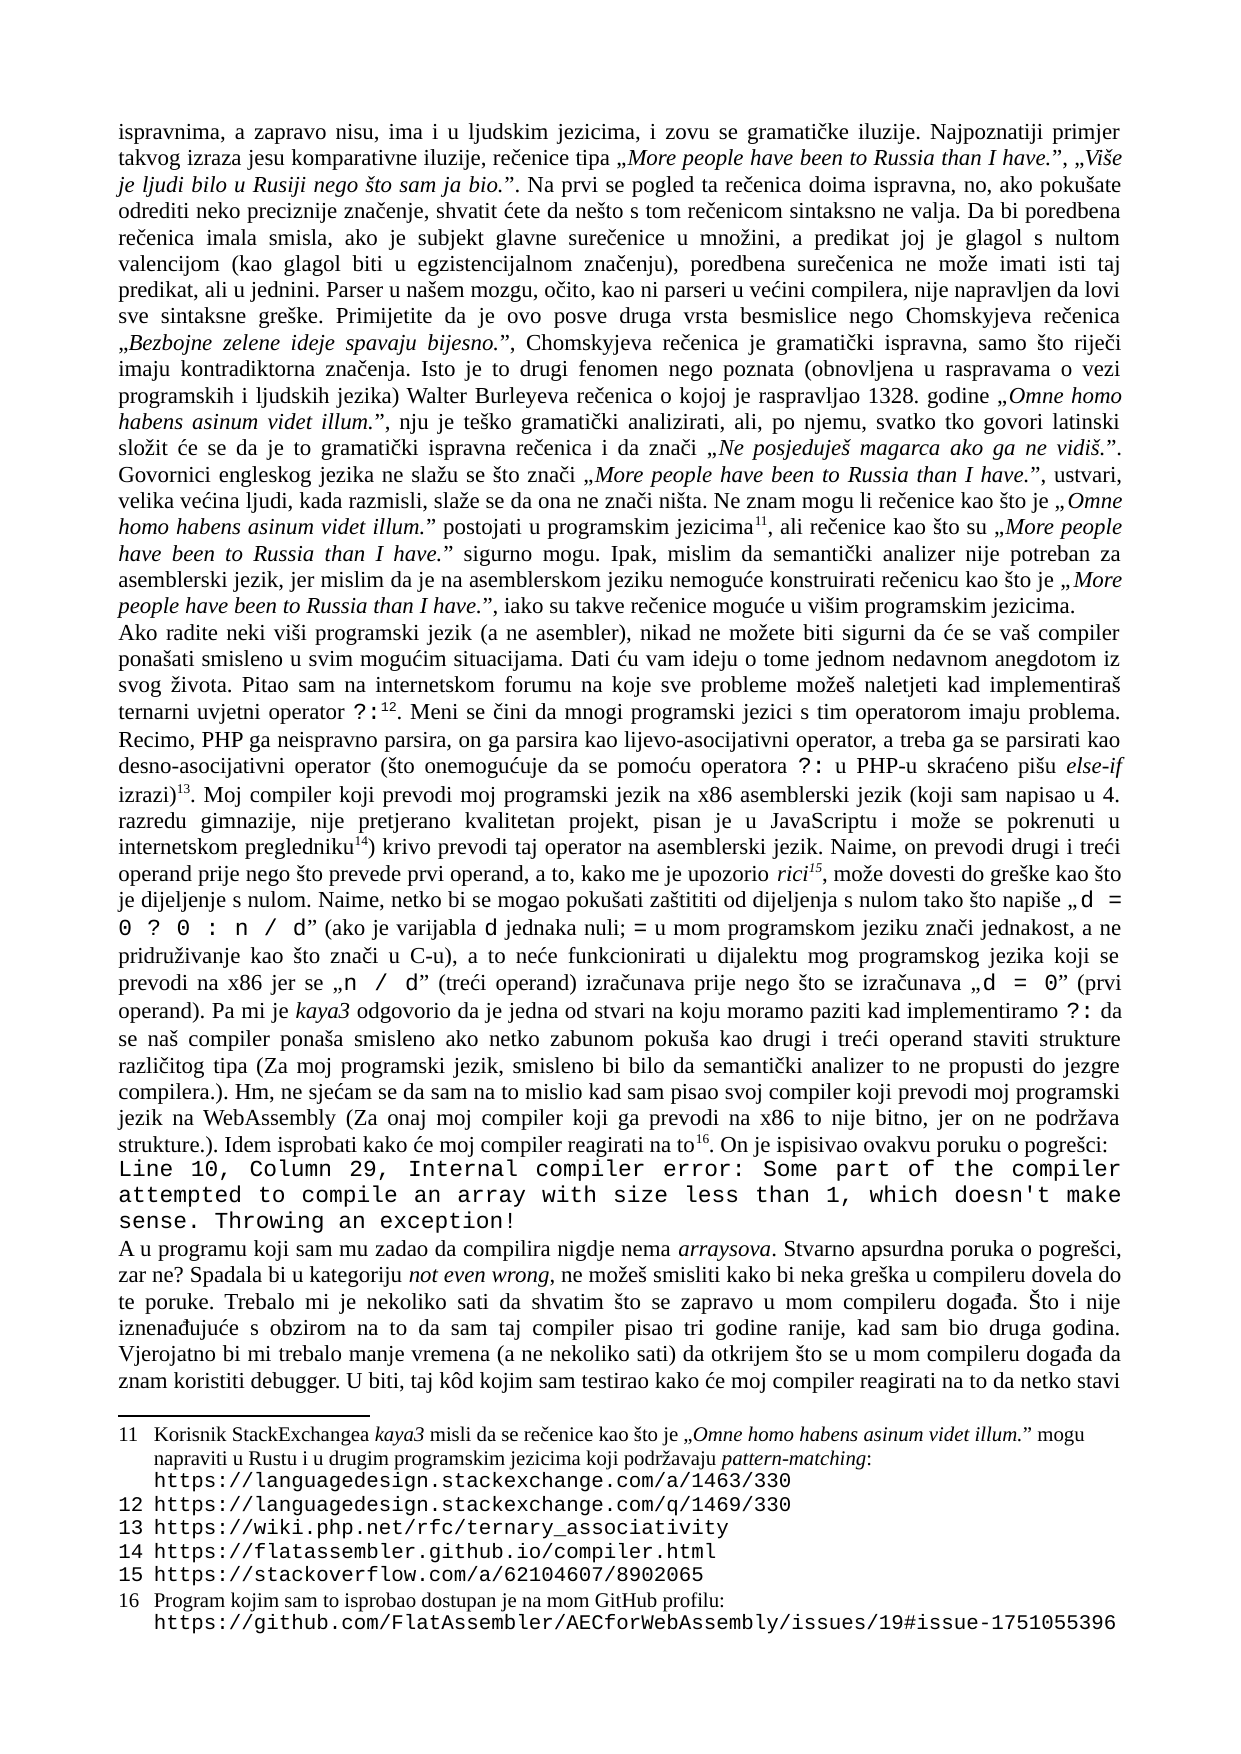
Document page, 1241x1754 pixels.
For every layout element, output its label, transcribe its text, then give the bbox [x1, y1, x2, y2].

text https://languagedesign.stackexchange.com/q/1469/330 [118, 1493, 1122, 1517]
text A u programu koji sam mu zadao da compilira nigdje nema arraysova. Stvarno apsurdna poruka o pogrešci, zar ne? Spadala bi u kategoriju not even wrong, ne možeš smisliti kako bi neka greška u compileru dovela do te poruke. Trebalo mi je nekoliko sati da shvatim što se zapravo u mom compileru događa. Što i nije iznenađujuće s obzirom na to da sam taj compiler pisao tri godine ranije, kad sam bio druga godina. Vjerojatno bi mi trebalo manje vremena (a ne nekoliko sati) da otkrijem što se u mom compileru događa da znam koristiti debugger. U biti, taj kôd kojim sam testirao kako će moj compiler reagirati na to da netko stavi [118, 1235, 1122, 1393]
text Program kojim sam to isprobao dostupan je na mom GitHub profilu: https://github.com/FlatAssembler/AECforWebAssembly/issues/19#issue-1751055396 [118, 1588, 1122, 1636]
text https://stackoverflow.com/a/62104607/8902065 [118, 1564, 1122, 1588]
text Ako radite neki viši programski jezik (a ne asembler), nikad ne možete biti sigurni da će se vaš compiler ponašati smisleno u svim mogućim situacijama. Dati ću vam ideju o tome jednom nedavnom anegdotom iz svog života. Pitao sam na internetskom forumu na koje sve probleme možeš naletjeti kad implementiraš ternarni uvjetni operator ?:. Meni se čini da mnogi programski jezici s tim operatorom imaju problema. Recimo, PHP ga neispravno parsira, on ga parsira kao lijevo-asocijativni operator, a treba ga se parsirati kao desno-asocijativni operator (što onemogućuje da se pomoću operatora ?: u PHP-u skraćeno pišu else-if izrazi). Moj compiler koji prevodi moj programski jezik na x86 asemblerski jezik (koji sam napisao u 4. razredu gimnazije, nije pretjerano kvalitetan projekt, pisan je u JavaScriptu i može se pokrenuti u internetskom pregledniku) krivo prevodi taj operator na asemblerski jezik. Naime, on prevodi drugi i treći operand prije nego što prevede prvi operand, a to, kako me je upozorio rici, može dovesti do greške kao što je dijeljenje s nulom. Naime, netko bi se mogao pokušati zaštititi od dijeljenja s nulom tako što napiše „d = 0 ? 0 : n / d” (ako je varijabla d jednaka nuli; = u mom programskom jeziku znači jednakost, a ne pridruživanje kao što znači u C-u), a to neće funkcionirati u dijalektu mog programskog jezika koji se prevodi na x86 jer se „n / d” (treći operand) izračunava prije nego što se izračunava „d = 0” (prvi operand). Pa mi je kaya3 odgovorio da je jedna od stvari na koju moramo paziti kad implementiramo ?: da se naš compiler ponaša smisleno ako netko zabunom pokuša kao drugi i treći operand staviti strukture različitog tipa (Za moj programski jezik, smisleno bi bilo da semantički analizer to ne propusti do jezgre compilera.). Hm, ne sjećam se da sam na to mislio kad sam pisao svoj compiler koji prevodi moj programski jezik na WebAssembly (Za onaj moj compiler koji ga prevodi na x86 to nije bitno, jer on ne podržava strukture.). Idem isprobati kako će moj compiler reagirati na to. On je ispisivao ovakvu poruku o pogrešci: [118, 619, 1122, 1157]
text Korisnik StackExchangea kaya3 misli da se rečenice kao što je „Omne homo habens asinum videt illum.” mogu napraviti u Rustu i u drugim programskim jezicima koji podržavaju pattern-matching: https://languagedesign.stackexchange.com/a/1463/330 [118, 1422, 1122, 1493]
text ispravnima, a zapravo nisu, ima i u ljudskim jezicima, i zovu se gramatičke iluzije. Najpoznatiji primjer takvog izraza jesu komparativne iluzije, rečenice tipa „More people have been to Russia than I have.”, „Više je ljudi bilo u Rusiji nego što sam ja bio.”. Na prvi se pogled ta rečenica doima ispravna, no, ako pokušate odrediti neko preciznije značenje, shvatit ćete da nešto s tom rečenicom sintaksno ne valja. Da bi poredbena rečenica imala smisla, ako je subjekt glavne surečenice u množini, a predikat joj je glagol s nultom valencijom (kao glagol biti u egzistencijalnom značenju), poredbena surečenica ne može imati isti taj predikat, ali u jednini. Parser u našem mozgu, očito, kao ni parseri u većini compilera, nije napravljen da lovi sve sintaksne greške. Primijetite da je ovo posve druga vrsta besmislice nego Chomskyjeva rečenica „Bezbojne zelene ideje spavaju bijesno.”, Chomskyjeva rečenica je gramatički ispravna, samo što riječi imaju kontradiktorna značenja. Isto je to drugi fenomen nego poznata (obnovljena u raspravama o vezi programskih i ljudskih jezika) Walter Burleyeva rečenica o kojoj je raspravljao 1328. godine „Omne homo habens asinum videt illum.”, nju je teško gramatički analizirati, ali, po njemu, svatko tko govori latinski složit će se da je to gramatički ispravna rečenica i da znači „Ne posjeduješ magarca ako ga ne vidiš.”. Govornici engleskog jezika ne slažu se što znači „More people have been to Russia than I have.”, ustvari, velika većina ljudi, kada razmisli, slaže se da ona ne znači ništa. Ne znam mogu li rečenice kao što je „Omne homo habens asinum videt illum.” postojati u programskim jezicima, ali rečenice kao što su „More people have been to Russia than I have.” sigurno mogu. Ipak, mislim da semantički analizer nije potreban za asemblerski jezik, jer mislim da je na asemblerskom jeziku nemoguće konstruirati rečenicu kao što je „More people have been to Russia than I have.”, iako su takve rečenice moguće u višim programskim jezicima. [118, 118, 1122, 619]
text https://flatassembler.github.io/compiler.html [118, 1541, 1122, 1564]
text Line 10, Column 29, Internal compiler error: Some part of the compiler attempted to compile an array with size less than 1, which doesn't make sense. Throwing an exception! [118, 1157, 1122, 1235]
text https://wiki.php.net/rfc/ternary_associativity [118, 1517, 1122, 1541]
